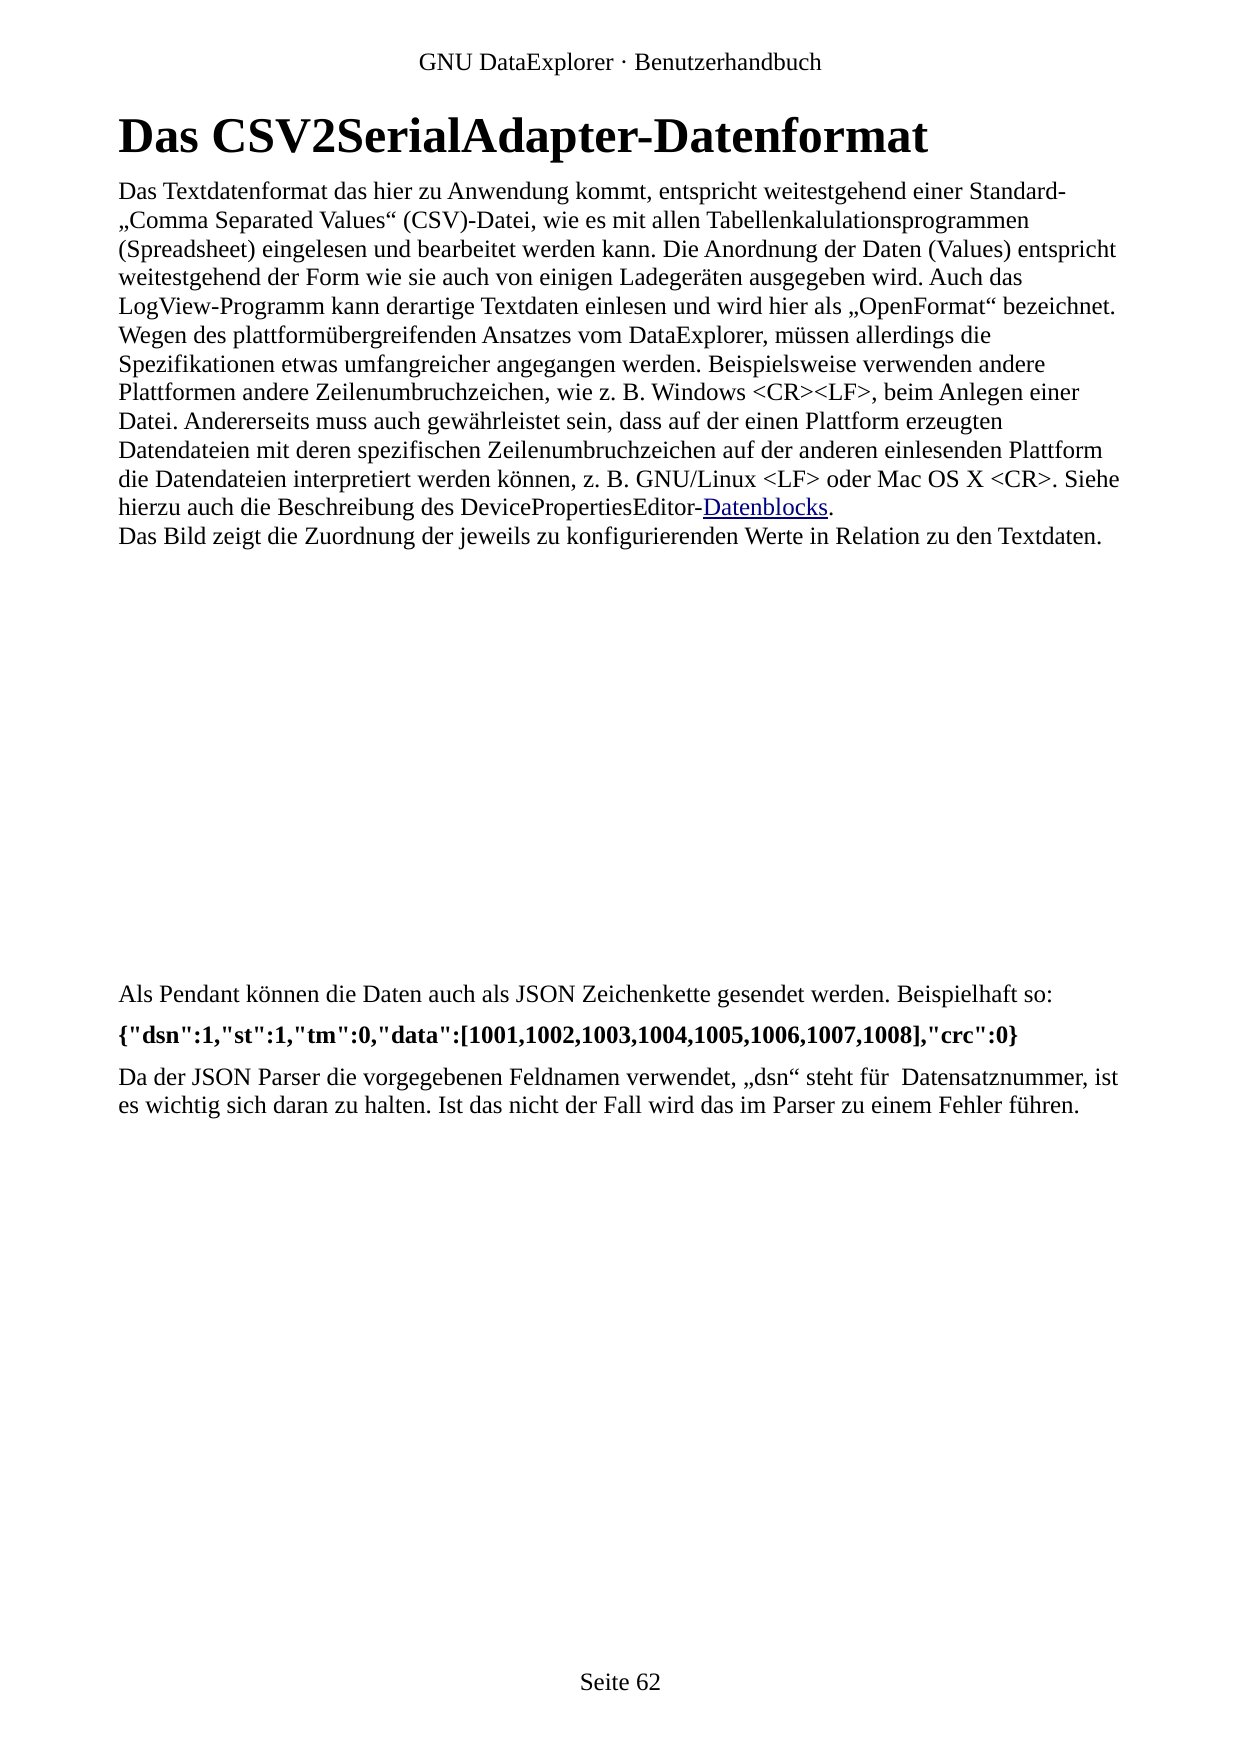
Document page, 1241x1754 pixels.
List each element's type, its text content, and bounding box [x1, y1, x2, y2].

subtitle Das CSV2SerialAdapter-Datenformat [118, 106, 1122, 164]
text Das Textdatenformat das hier zu Anwendung kommt, entspricht weitestgehend einer Standard-„Comma Separated Values“ (CSV)-Datei, wie es mit allen Tabellenkalulationsprogrammen (Spreadsheet) eingelesen und bearbeitet werden kann. Die Anordnung der Daten (Values) entspricht weitestgehend der Form wie sie auch von einigen Ladegeräten ausgegeben wird. Auch das LogView-Programm kann derartige Textdaten einlesen und wird hier als „OpenFormat“ bezeichnet. Wegen des plattformübergreifenden Ansatzes vom DataExplorer, müssen allerdings die Spezifikationen etwas umfangreicher angegangen werden. Beispielsweise verwenden andere Plattformen andere Zeilenumbruchzeichen, wie z. B. Windows <CR><LF>, beim Anlegen einer Datei. Andererseits muss auch gewährleistet sein, dass auf der einen Plattform erzeugten Datendateien mit deren spezifischen Zeilenumbruchzeichen auf der anderen einlesenden Plattform die Datendateien interpretiert werden können, z. B. GNU/Linux <LF> oder Mac OS X <CR>. Siehe hierzu auch die Beschreibung des DevicePropertiesEditor-Datenblocks. Das Bild zeigt die Zuordnung der jeweils zu konfigurierenden Werte in Relation zu den Textdaten. [118, 176, 1122, 550]
text Als Pendant können die Daten auch als JSON Zeichenkette gesendet werden. Beispielhaft so: [118, 979, 1122, 1008]
text Da der JSON Parser die vorgegebenen Feldnamen verwendet, „dsn“ steht für Datensatznummer, ist es wichtig sich daran zu halten. Ist das nicht der Fall wird das im Parser zu einem Fehler führen. [118, 1062, 1122, 1119]
text {"dsn":1,"st":1,"tm":0,"data":[1001,1002,1003,1004,1005,1006,1007,1008],"crc":0} [118, 1020, 1122, 1049]
